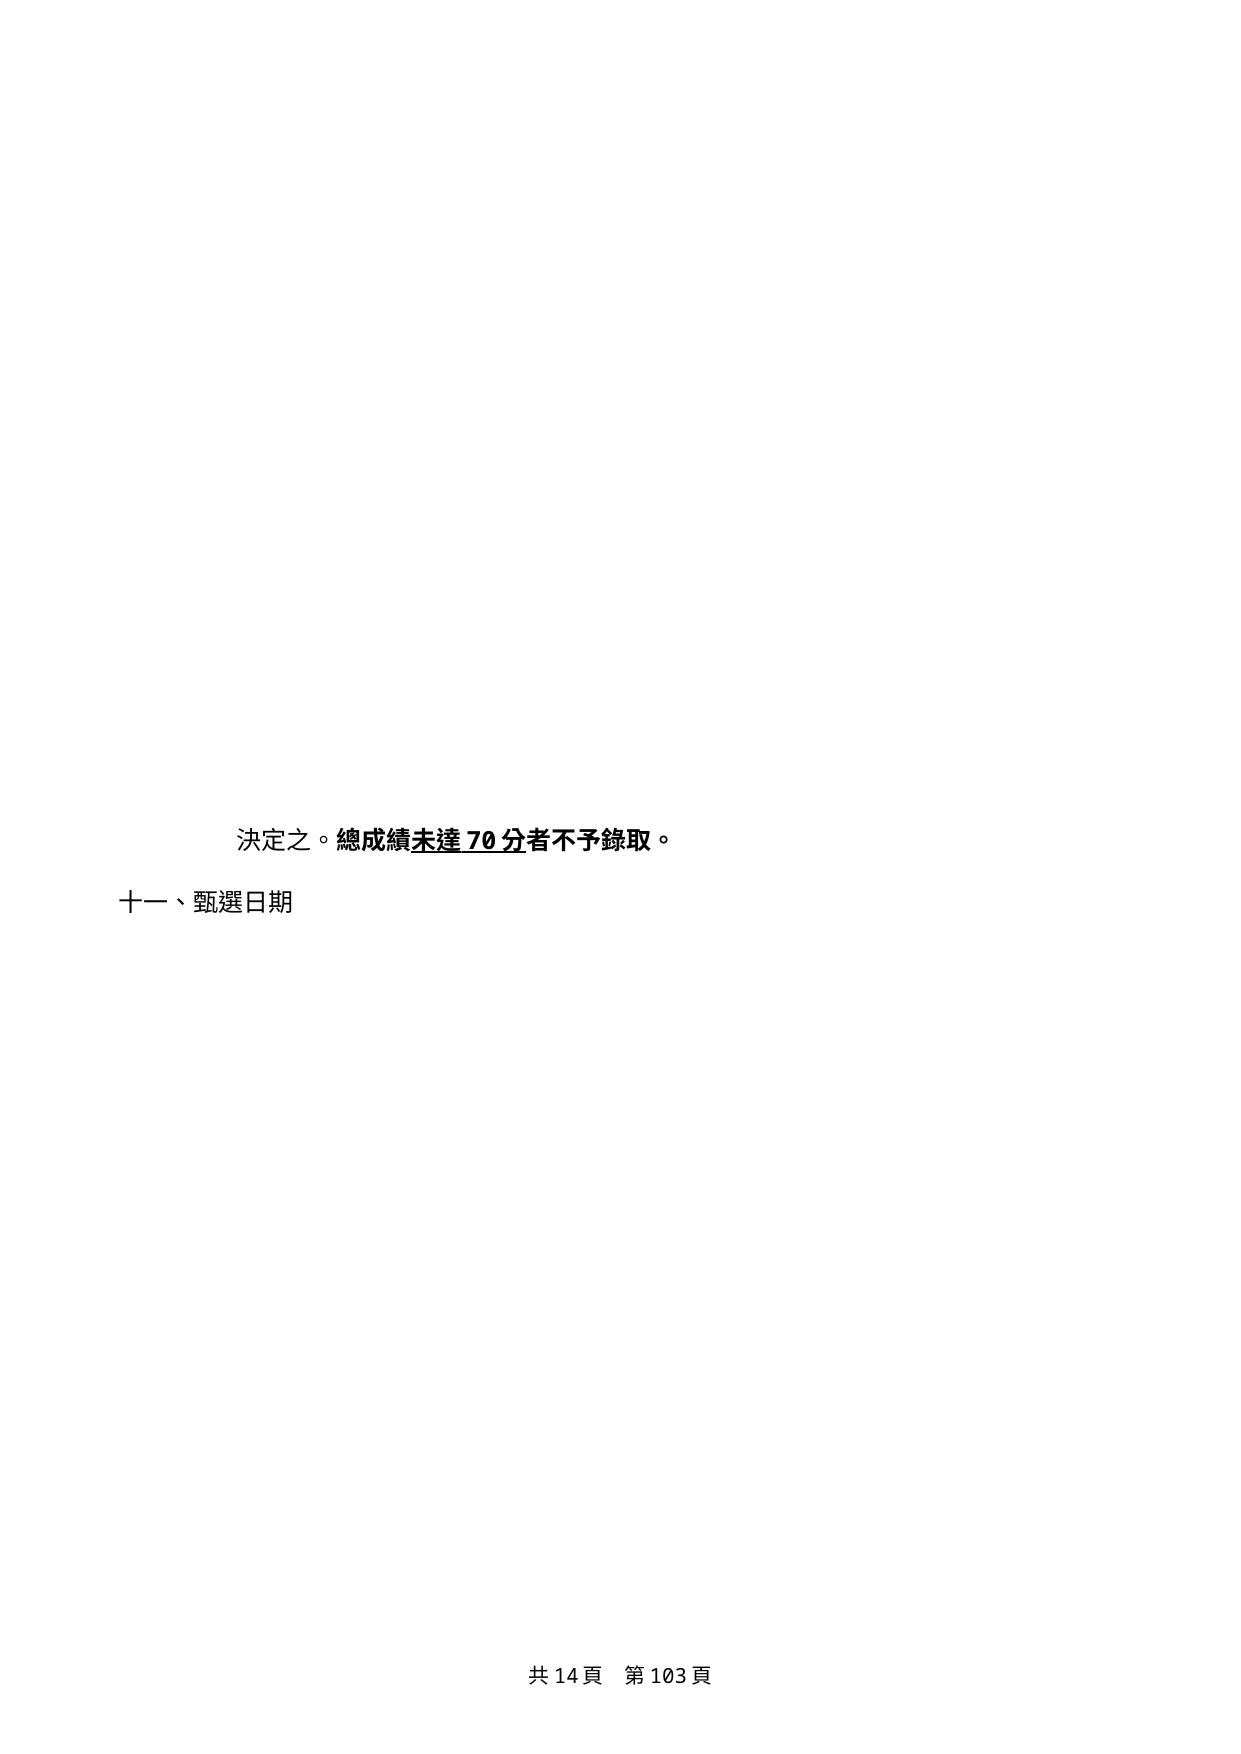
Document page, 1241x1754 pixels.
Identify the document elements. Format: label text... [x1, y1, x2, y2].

list 決定之。總成績未達70分者不予錄取。 [207, 797, 1122, 859]
text 十一、甄選日期 [118, 859, 1122, 922]
